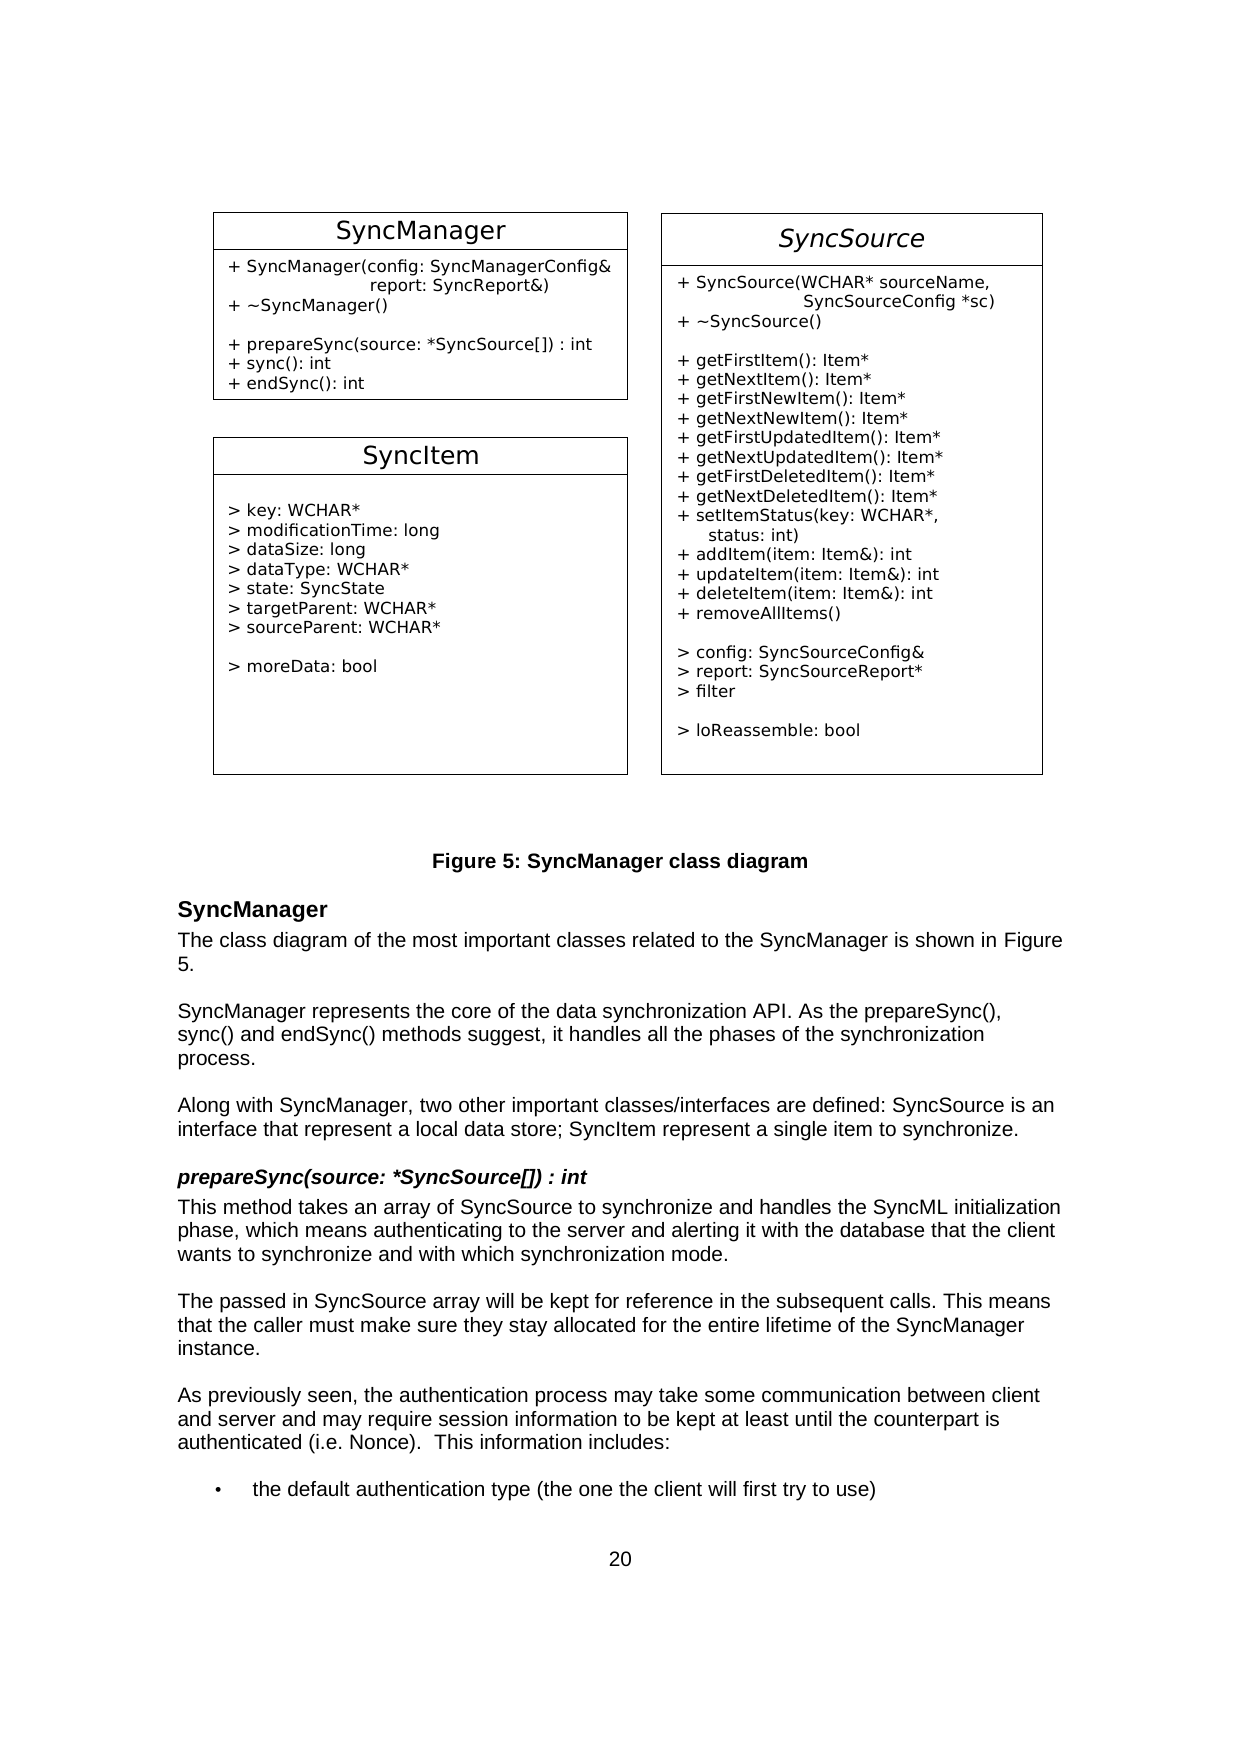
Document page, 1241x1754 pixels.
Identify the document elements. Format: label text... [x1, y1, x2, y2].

text As previously seen, the authentication process may take some communication between client and server and may require session information to be kept at least until the counterpart is authenticated (i.e. Nonce). This information includes: [177, 1384, 1063, 1454]
text SyncManager represents the core of the data synchronization API. As the prepareSync(), sync() and endSync() methods suggest, it handles all the phases of the synchronization process. [177, 999, 1063, 1070]
text The passed in SyncSource array will be kept for reference in the subsequent calls. This means that the caller must make sure they stay allocated for the entire lifetime of the SyncManager instance. [177, 1289, 1063, 1360]
text The class diagram of the most important classes related to the SyncManager is shown in Figure 5. [177, 929, 1063, 976]
subtitle SyncManager [177, 873, 1063, 922]
subtitle prepareSync(source: *SyncSource[]) : int [177, 1166, 1063, 1189]
text This method takes an array of SyncSource to synchronize and handles the SyncML initialization phase, which means authenticating to the server and alerting it with the database that the client wants to synchronize and with which synchronization mode. [177, 1195, 1063, 1266]
subtitle [177, 177, 1063, 202]
text Figure 5: SyncManager class diagram [177, 202, 1063, 873]
text Along with SyncManager, two other important classes/interfaces are defined: SyncSource is an interface that represent a local data store; SyncItem represent a single item to synchronize. [177, 1093, 1063, 1141]
list the default authentication type (the one the client will first try to use) [215, 1478, 1063, 1501]
